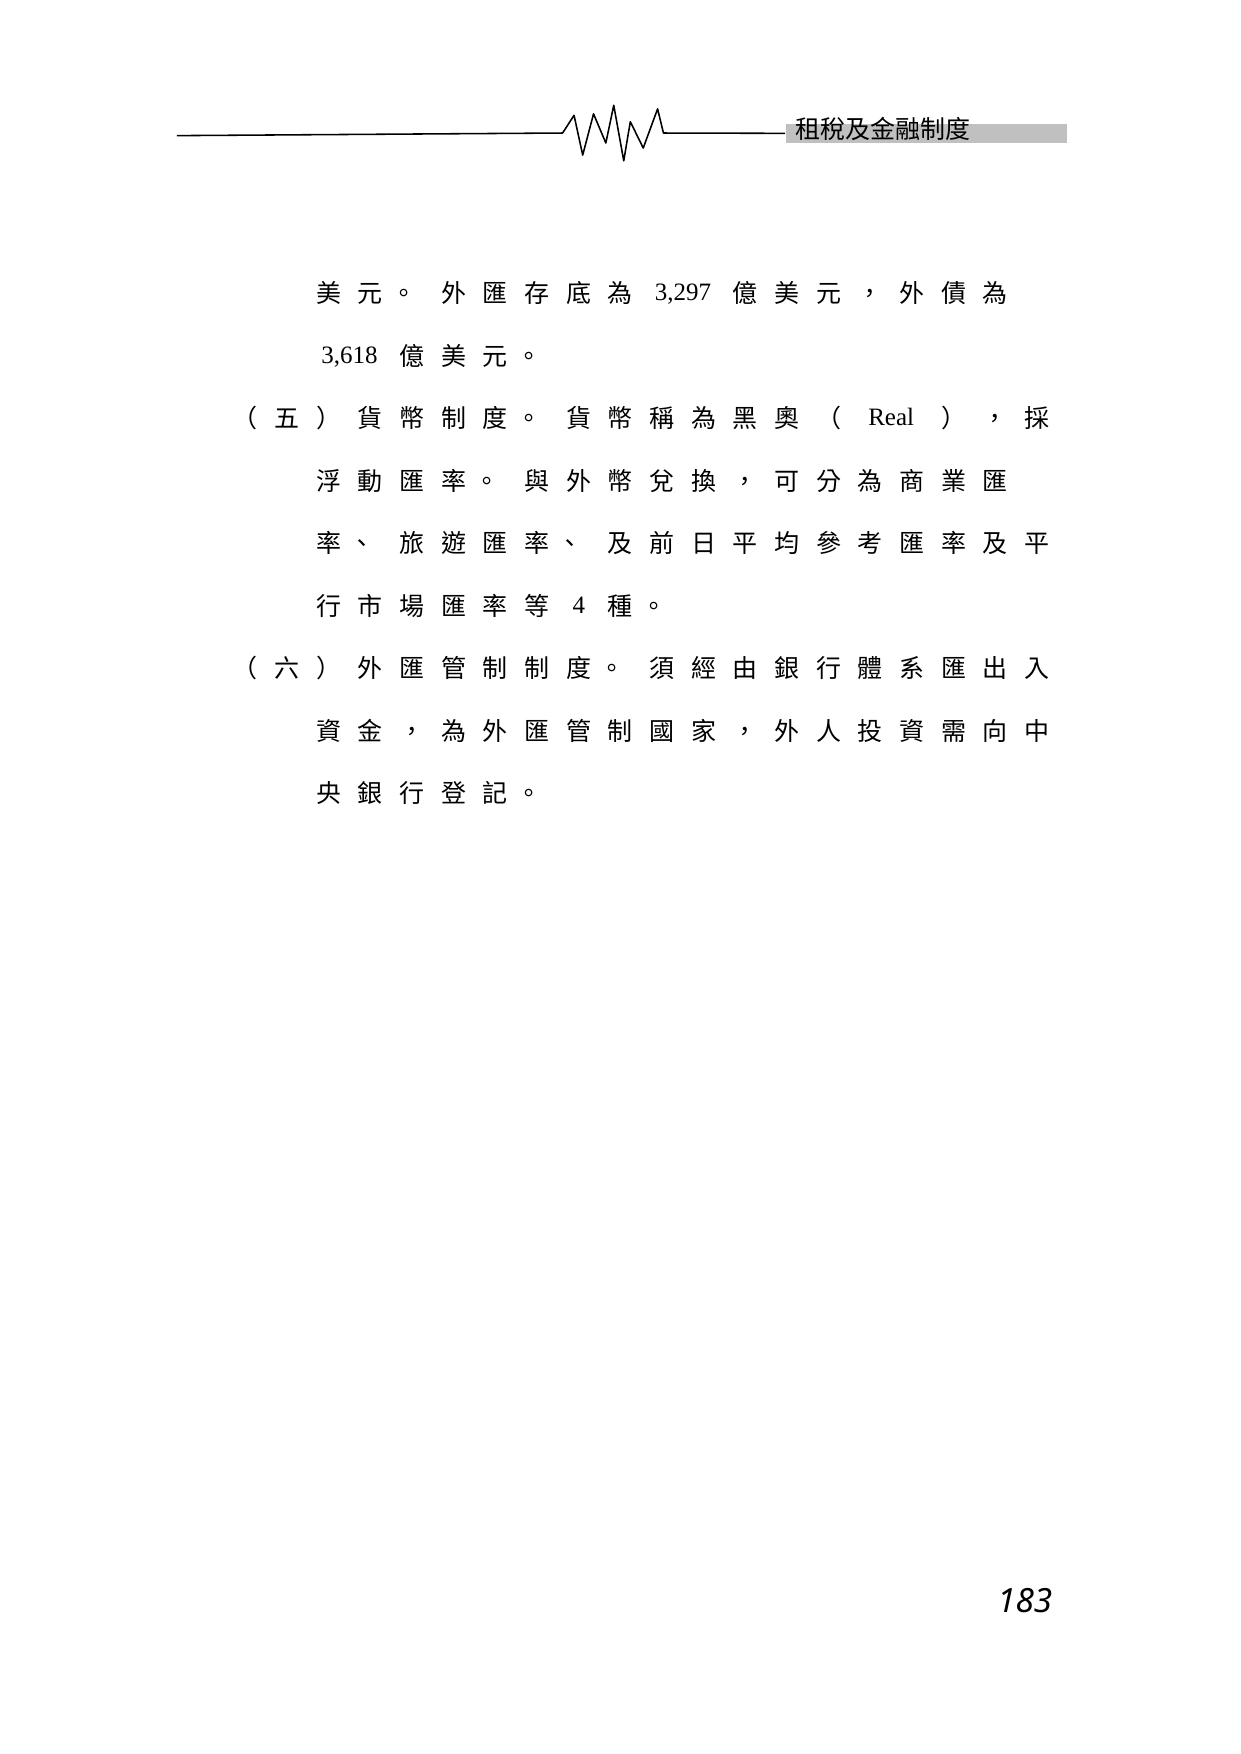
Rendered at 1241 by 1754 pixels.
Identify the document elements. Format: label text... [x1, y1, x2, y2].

text 美元。外匯存底為3,297億美元，外債為3,618億美元。 [207, 250, 1058, 375]
text （六）外匯管制制度。須經由銀行體系匯出入資金，為外匯管制國家，外人投資需向中央銀行登記。 [207, 625, 1058, 813]
text （五）貨幣制度。貨幣稱為黑奧（Real），採浮動匯率。與外幣兌換，可分為商業匯率、旅遊匯率、及前日平均參考匯率及平行市場匯率等4種。 [207, 375, 1058, 625]
